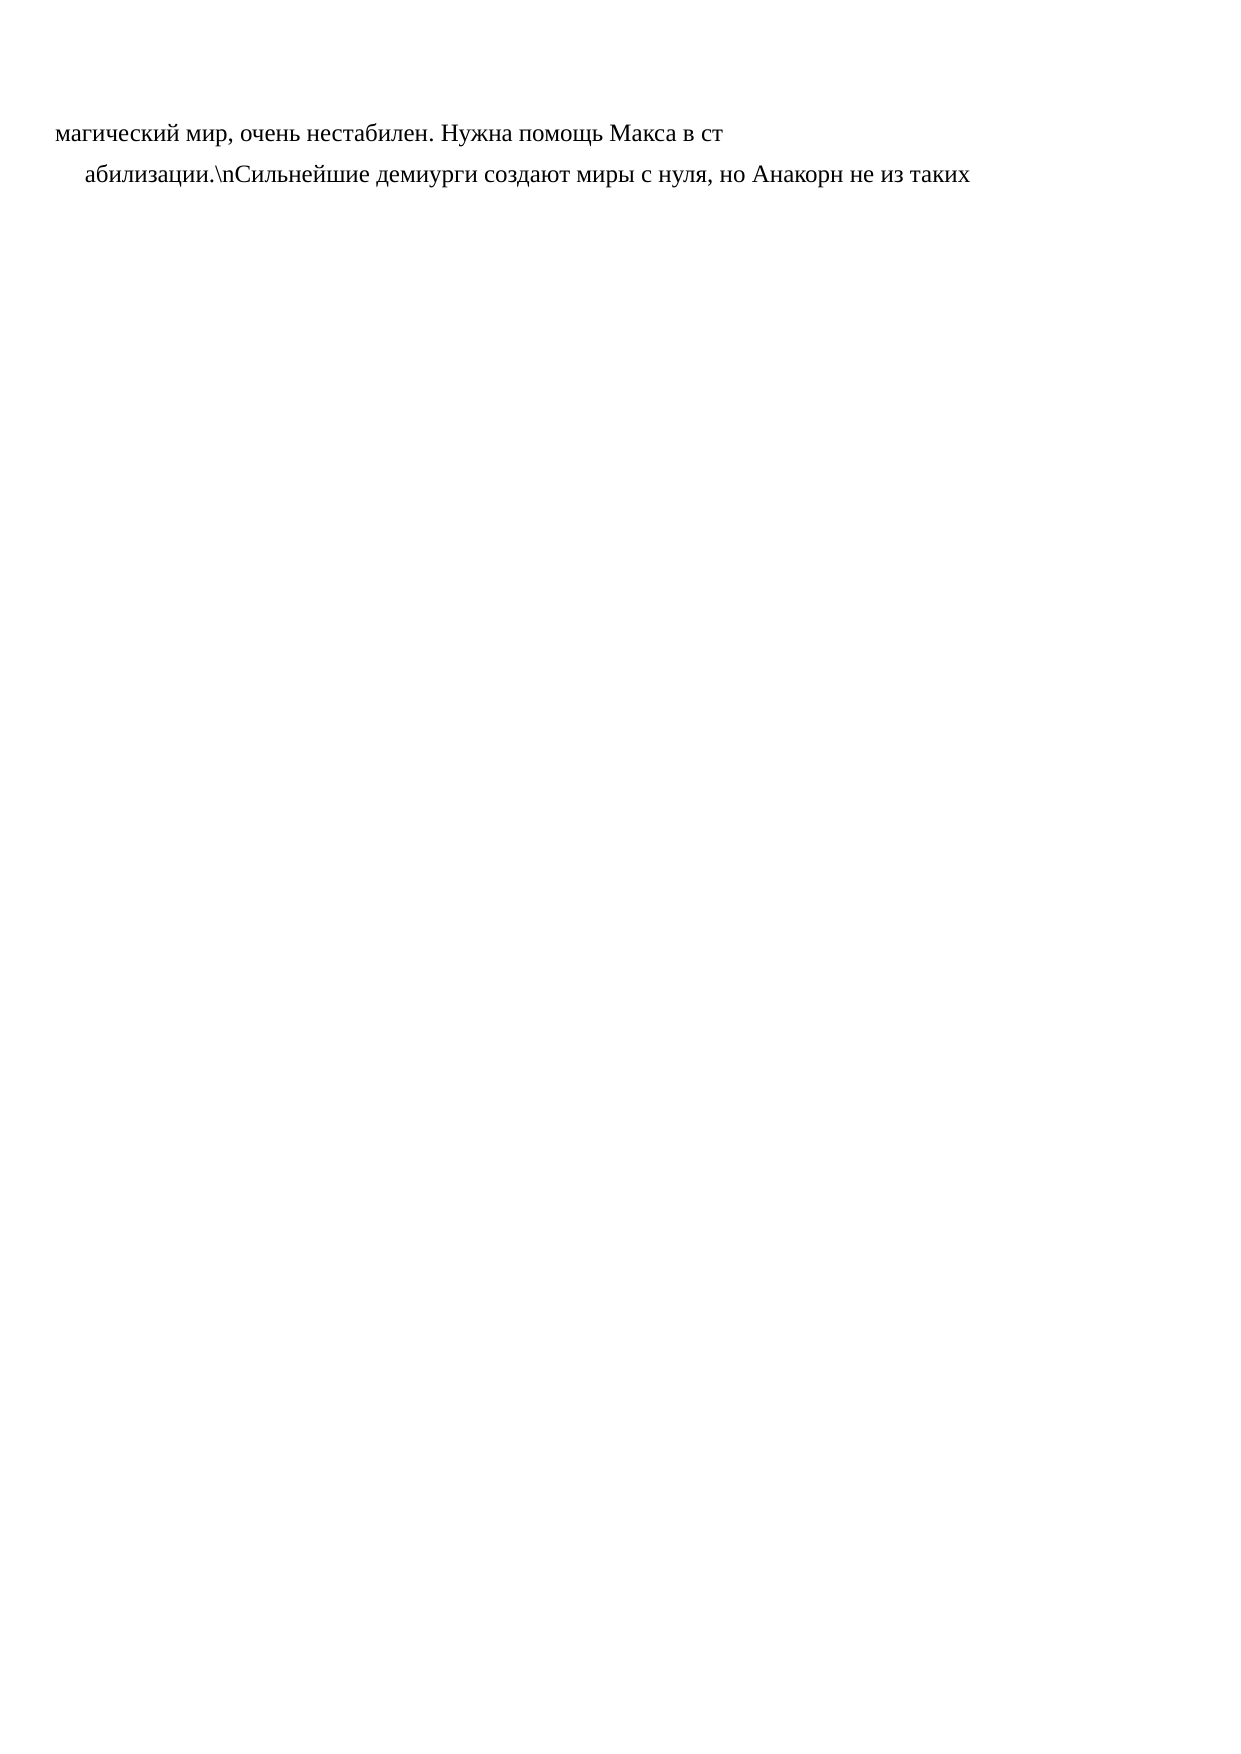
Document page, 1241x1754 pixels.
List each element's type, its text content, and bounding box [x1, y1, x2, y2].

text абилизации.\nСильнейшие демиурги создают миры с нуля, но Анакорн не из таких [55, 159, 1172, 188]
text магический мир, очень нестабилен. Нужна помощь Макса в ст [55, 118, 1172, 147]
